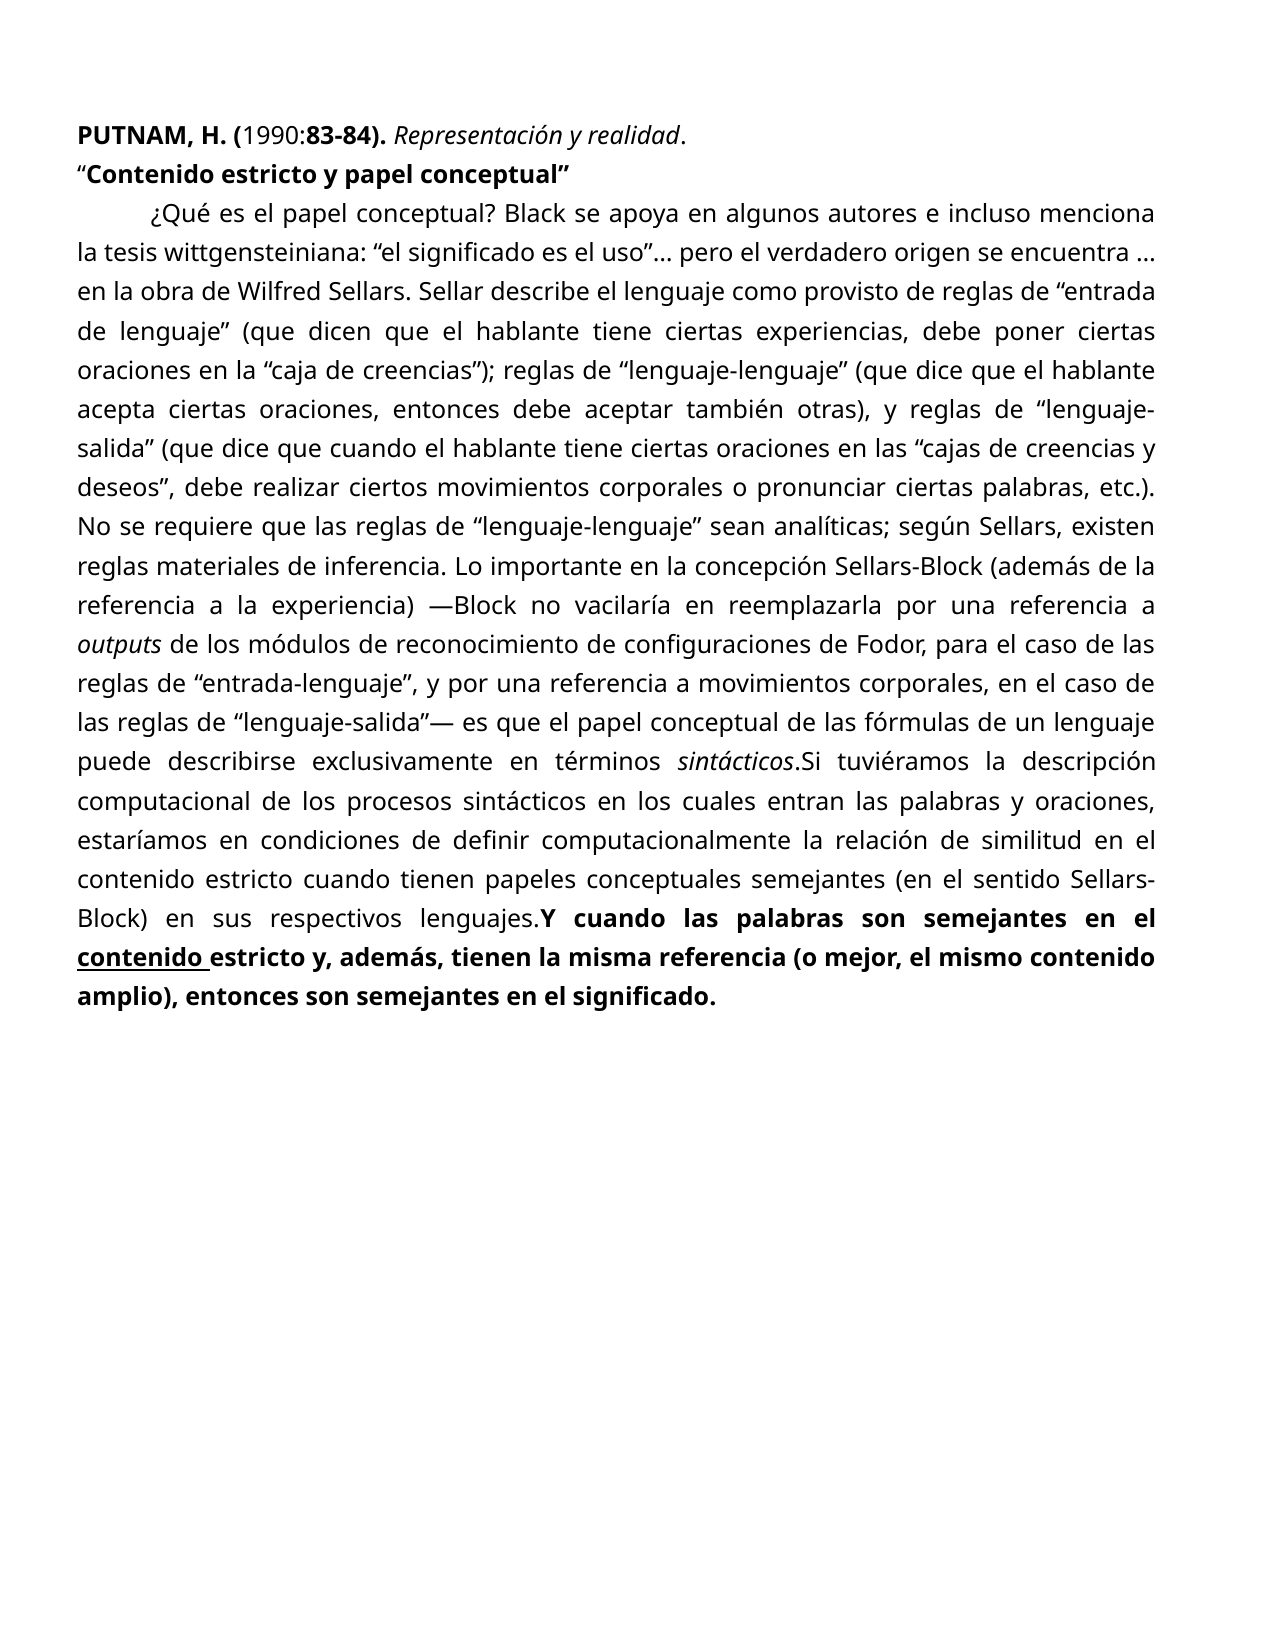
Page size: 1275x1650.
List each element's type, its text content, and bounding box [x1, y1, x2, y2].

text “Contenido estricto y papel conceptual” [77, 156, 1157, 191]
text ¿Qué es el papel conceptual? Black se apoya en algunos autores e incluso menciona la tesis wittgensteiniana: “el significado es el uso”… pero el verdadero origen se encuentra … en la obra de Wilfred Sellars. Sellar describe el lenguaje como provisto de reglas de “entrada de lenguaje” (que dicen que el hablante tiene ciertas experiencias, debe poner ciertas oraciones en la “caja de creencias”); reglas de “lenguaje-lenguaje” (que dice que el hablante acepta ciertas oraciones, entonces debe aceptar también otras), y reglas de “lenguaje-salida” (que dice que cuando el hablante tiene ciertas oraciones en las “cajas de creencias y deseos”, debe realizar ciertos movimientos corporales o pronunciar ciertas palabras, etc.). No se requiere que las reglas de “lenguaje-lenguaje” sean analíticas; según Sellars, existen reglas materiales de inferencia. Lo importante en la concepción Sellars-Block (además de la referencia a la experiencia) —Block no vacilaría en reemplazarla por una referencia a outputs de los módulos de reconocimiento de configuraciones de Fodor, para el caso de las reglas de “entrada-lenguaje”, y por una referencia a movimientos corporales, en el caso de las reglas de “lenguaje-salida”— es que el papel conceptual de las fórmulas de un lenguaje puede describirse exclusivamente en términos sintácticos.Si tuviéramos la descripción computacional de los procesos sintácticos en los cuales entran las palabras y oraciones, estaríamos en condiciones de definir computacionalmente la relación de similitud en el contenido estricto cuando tienen papeles conceptuales semejantes (en el sentido Sellars-Block) en sus respectivos lenguajes.Y cuando las palabras son semejantes en el contenido estricto y, además, tienen la misma referencia (o mejor, el mismo contenido amplio), entonces son semejantes en el significado. [77, 196, 1157, 1013]
text PUTNAM, H. (1990:83-84). Representación y realidad. [77, 117, 1157, 151]
